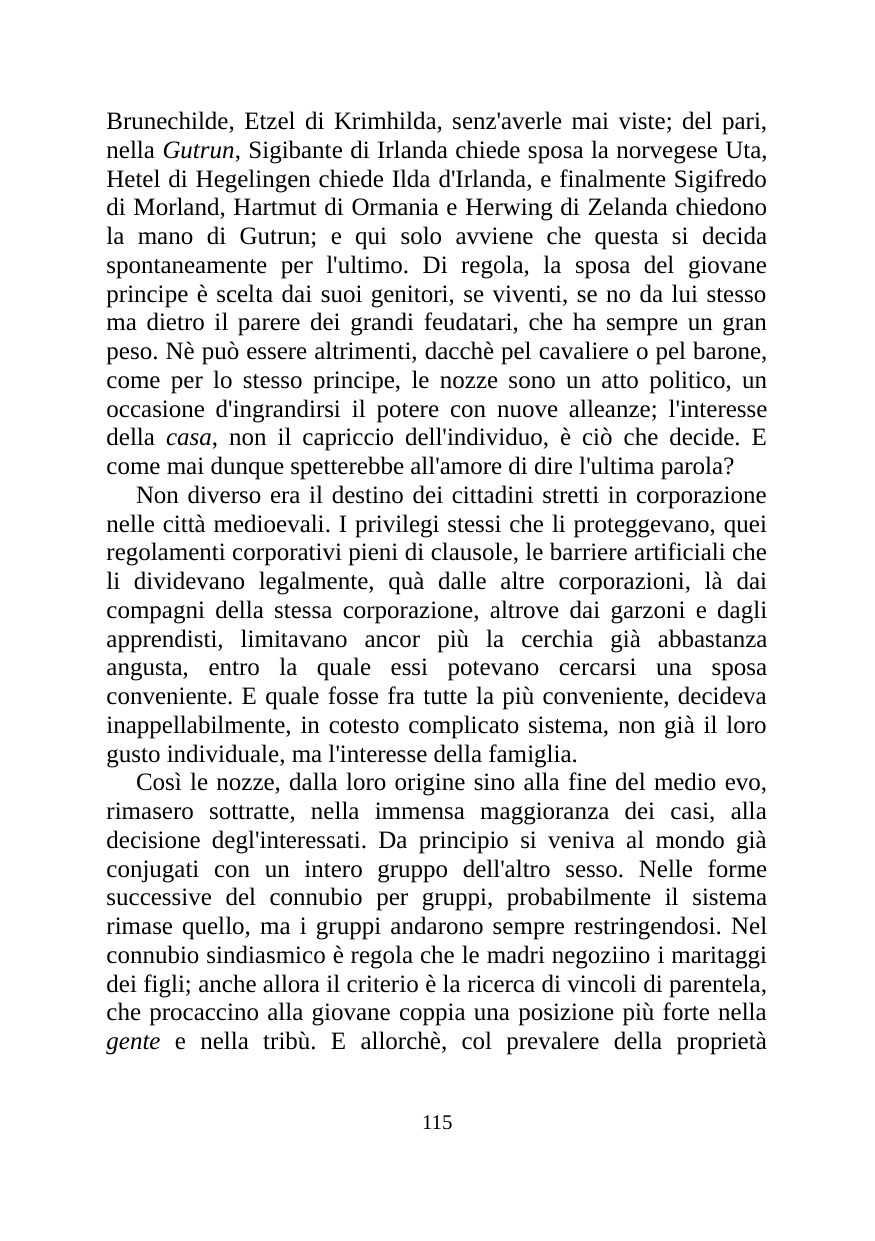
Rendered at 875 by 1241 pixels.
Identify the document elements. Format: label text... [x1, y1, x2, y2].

text Non diverso era il destino dei cittadini stretti in corporazione nelle città medioevali. I privilegi stessi che li proteggevano, quei regolamenti corporativi pieni di clausole, le barriere artificiali che li dividevano legalmente, quà dalle altre corporazioni, là dai compagni della stessa corporazione, altrove dai garzoni e dagli apprendisti, limitavano ancor più la cerchia già abbastanza angusta, entro la quale essi potevano cercarsi una sposa conveniente. E quale fosse fra tutte la più conveniente, decideva inappellabilmente, in cotesto complicato sistema, non già il loro gusto individuale, ma l'interesse della famiglia. [106, 480, 768, 767]
text Così le nozze, dalla loro origine sino alla fine del medio evo, rimasero sottratte, nella immensa maggioranza dei casi, alla decisione degl'interessati. Da principio si veniva al mondo già conjugati con un intero gruppo dell'altro sesso. Nelle forme successive del connubio per gruppi, probabilmente il sistema rimase quello, ma i gruppi andarono sempre restringendosi. Nel connubio sindiasmico è regola che le madri negoziino i maritaggi dei figli; anche allora il criterio è la ricerca di vincoli di parentela, che procaccino alla giovane coppia una posizione più forte nella gente e nella tribù. E allorchè, col prevalere della proprietà [106, 767, 768, 1055]
text Brunechilde, Etzel di Krimhilda, senz'averle mai viste; del pari, nella Gutrun, Sigibante di Irlanda chiede sposa la norvegese Uta, Hetel di Hegelingen chiede Ilda d'Irlanda, e finalmente Sigifredo di Morland, Hartmut di Ormania e Herwing di Zelanda chiedono la mano di Gutrun; e qui solo avviene che questa si decida spontaneamente per l'ultimo. Di regola, la sposa del giovane principe è scelta dai suoi genitori, se viventi, se no da lui stesso ma dietro il parere dei grandi feudatari, che ha sempre un gran peso. Nè può essere altrimenti, dacchè pel cavaliere o pel barone, come per lo stesso principe, le nozze sono un atto politico, un occasione d'ingrandirsi il potere con nuove alleanze; l'interesse della casa, non il capriccio dell'individuo, è ciò che decide. E come mai dunque spetterebbe all'amore di dire l'ultima parola? [106, 106, 768, 480]
